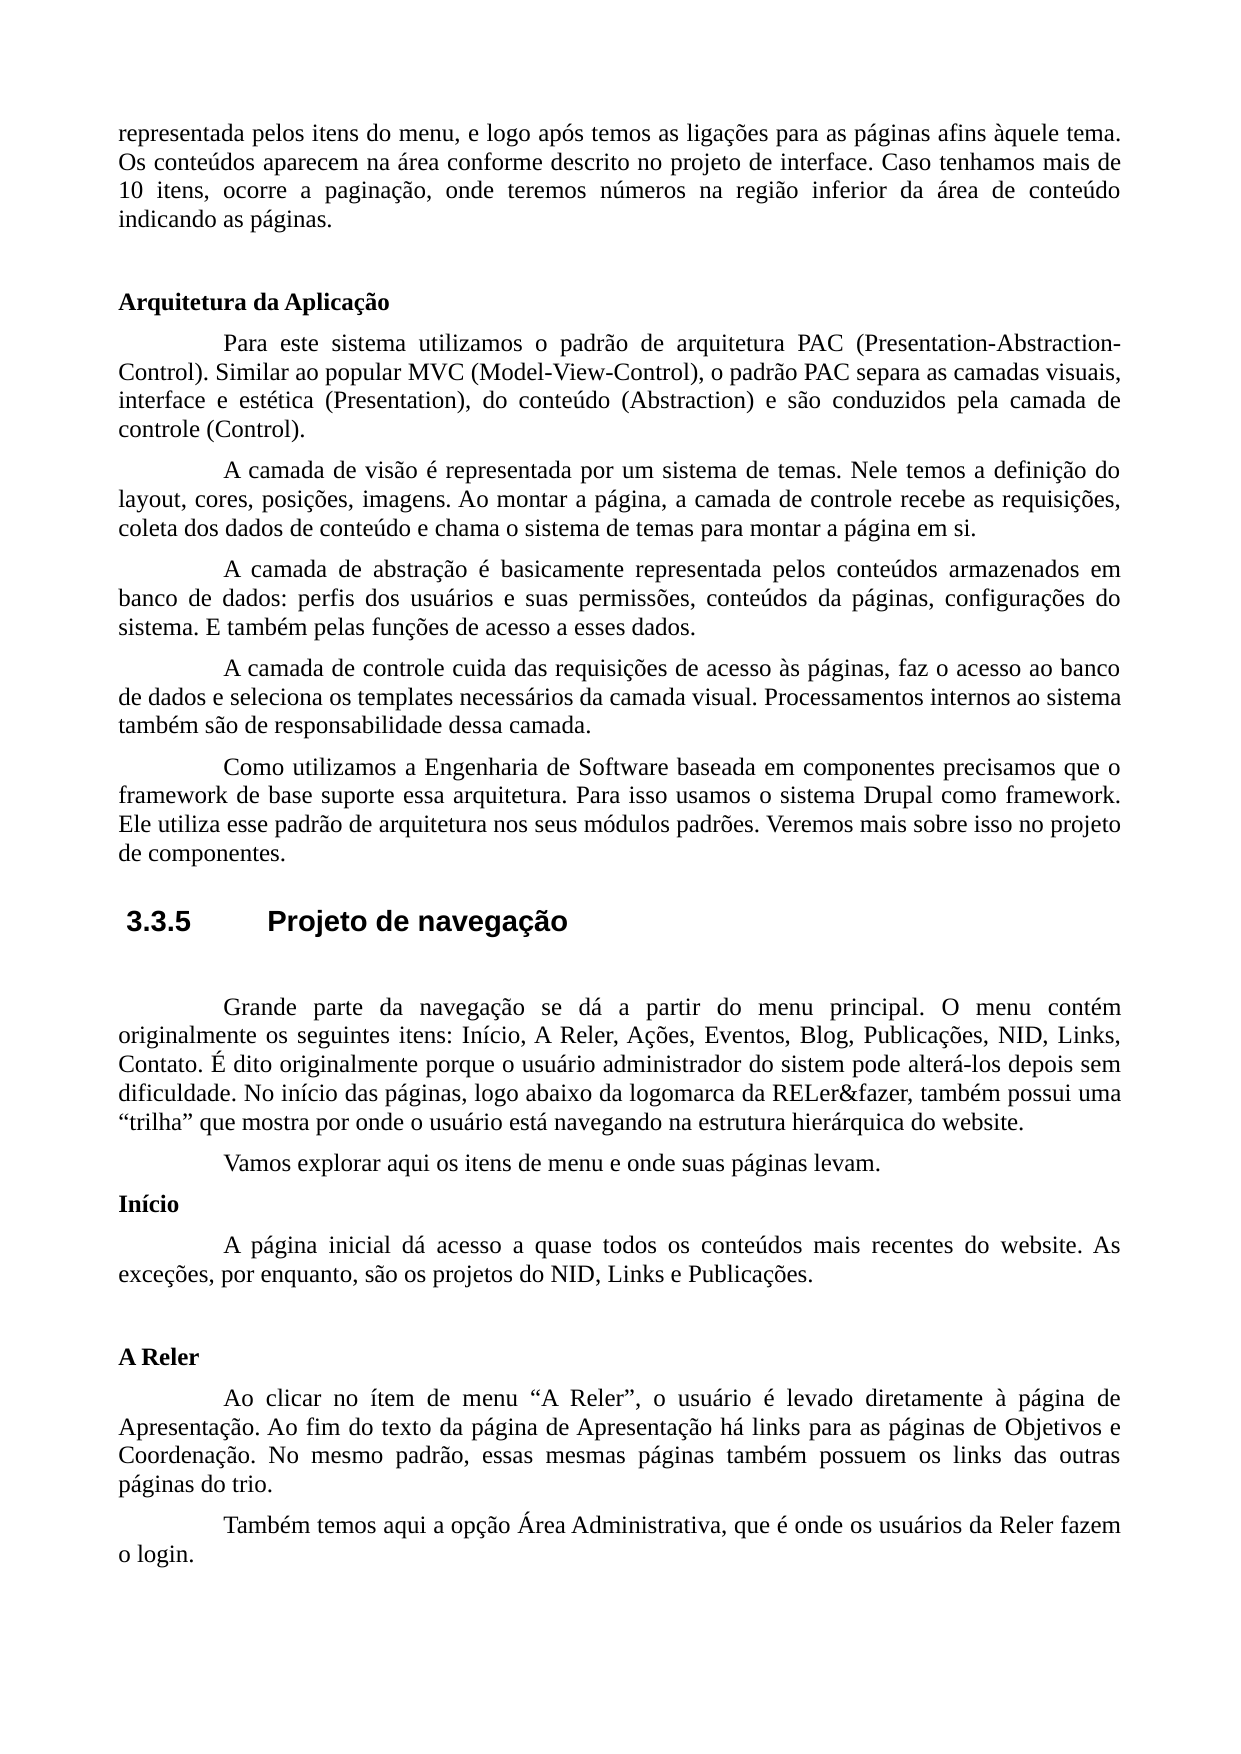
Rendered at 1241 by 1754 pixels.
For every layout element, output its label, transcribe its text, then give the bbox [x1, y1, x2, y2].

text Ao clicar no ítem de menu “A Reler”, o usuário é levado diretamente à página de Apresentação. Ao fim do texto da página de Apresentação há links para as páginas de Objetivos e Coordenação. No mesmo padrão, essas mesmas páginas também possuem os links das outras páginas do trio. [118, 1383, 1122, 1498]
text A camada de visão é representada por um sistema de temas. Nele temos a definição do layout, cores, posições, imagens. Ao montar a página, a camada de controle recebe as requisições, coleta dos dados de conteúdo e chama o sistema de temas para montar a página em si. [118, 456, 1122, 542]
text A página inicial dá acesso a quase todos os conteúdos mais recentes do website. As exceções, por enquanto, são os projetos do NID, Links e Publicações. [118, 1230, 1122, 1288]
subtitle Projeto de navegação [118, 904, 1122, 938]
text Vamos explorar aqui os itens de menu e onde suas páginas levam. [118, 1148, 1122, 1177]
text Como utilizamos a Engenharia de Software baseada em componentes precisamos que o framework de base suporte essa arquitetura. Para isso usamos o sistema Drupal como framework. Ele utiliza esse padrão de arquitetura nos seus módulos padrões. Veremos mais sobre isso no projeto de componentes. [118, 752, 1122, 867]
text A camada de controle cuida das requisições de acesso às páginas, faz o acesso ao banco de dados e seleciona os templates necessários da camada visual. Processamentos internos ao sistema também são de responsabilidade dessa camada. [118, 653, 1122, 739]
text A camada de abstração é basicamente representada pelos conteúdos armazenados em banco de dados: perfis dos usuários e suas permissões, conteúdos da páginas, configurações do sistema. E também pelas funções de acesso a esses dados. [118, 554, 1122, 641]
text Grande parte da navegação se dá a partir do menu principal. O menu contém originalmente os seguintes itens: Início, A Reler, Ações, Eventos, Blog, Publicações, NID, Links, Contato. É dito originalmente porque o usuário administrador do sistem pode alterá-los depois sem dificuldade. No início das páginas, logo abaixo da logomarca da RELer&fazer, também possui uma “trilha” que mostra por onde o usuário está navegando na estrutura hierárquica do website. [118, 992, 1122, 1135]
text Também temos aqui a opção Área Administrativa, que é onde os usuários da Reler fazem o login. [118, 1510, 1122, 1568]
text A Reler [118, 1342, 1122, 1370]
text Início [118, 1189, 1122, 1218]
text Arquitetura da Aplicação [118, 287, 1122, 316]
text Para este sistema utilizamos o padrão de arquitetura PAC (Presentation-Abstraction-Control). Similar ao popular MVC (Model-View-Control), o padrão PAC separa as camadas visuais, interface e estética (Presentation), do conteúdo (Abstraction) e são conduzidos pela camada de controle (Control). [118, 328, 1122, 443]
text representada pelos itens do menu, e logo após temos as ligações para as páginas afins àquele tema. Os conteúdos aparecem na área conforme descrito no projeto de interface. Caso tenhamos mais de 10 itens, ocorre a paginação, onde teremos números na região inferior da área de conteúdo indicando as páginas. [118, 118, 1122, 233]
